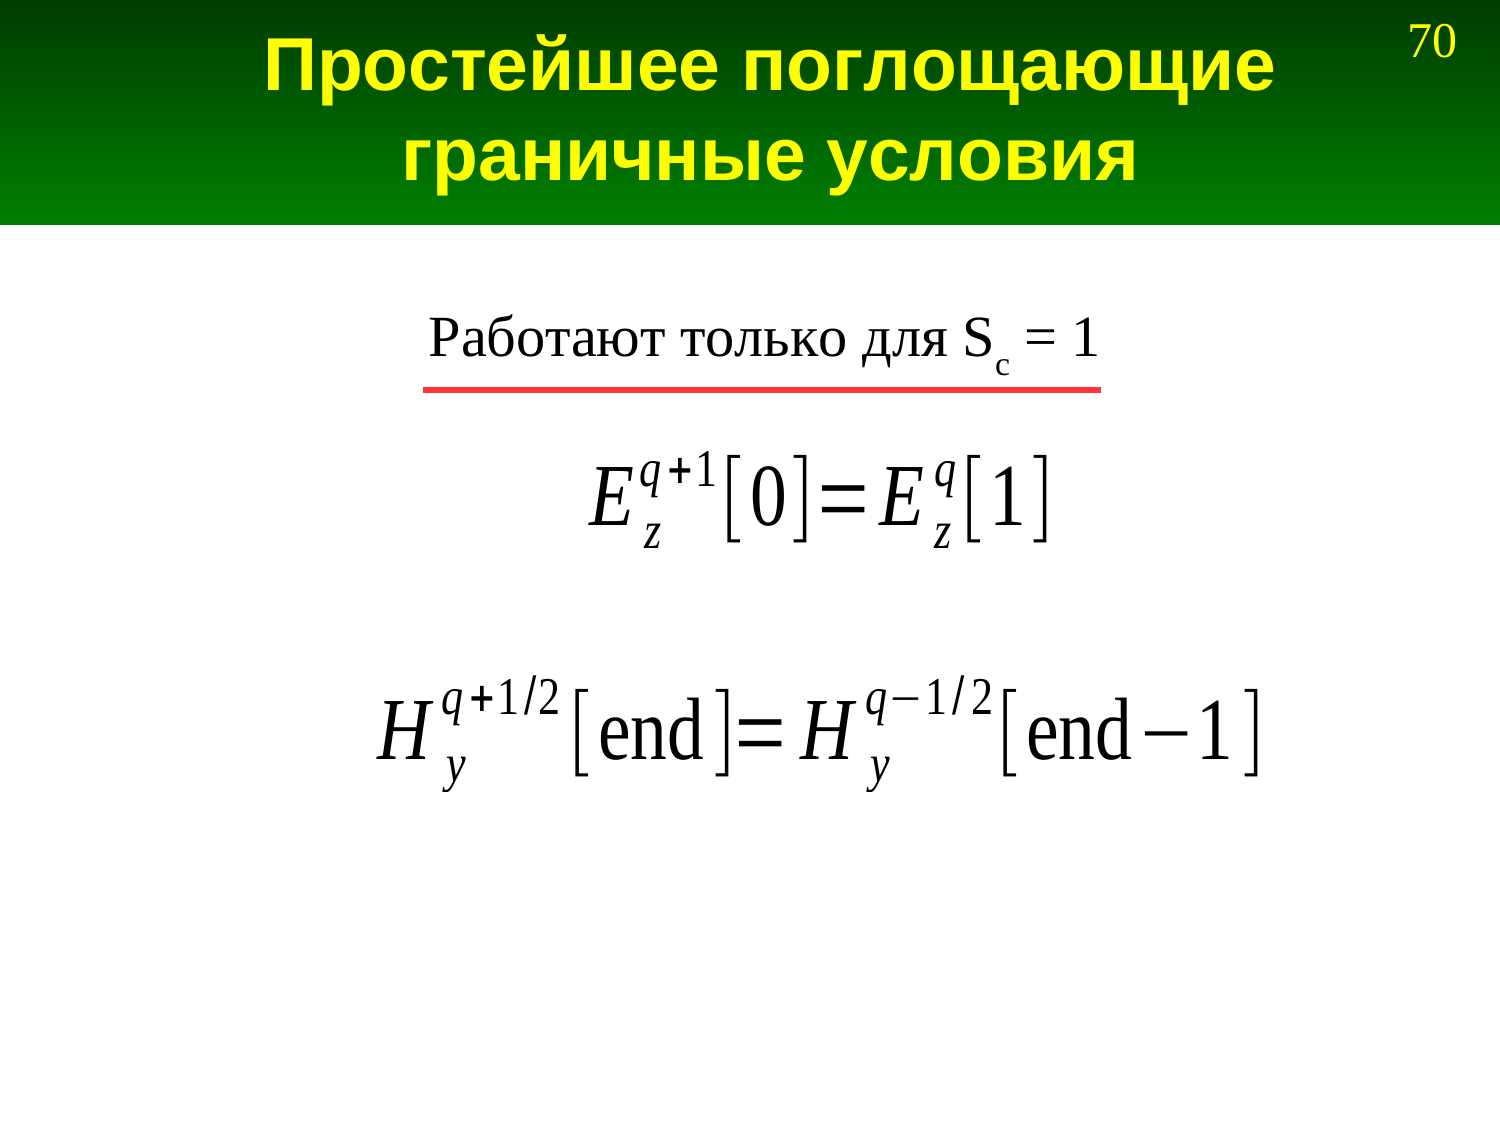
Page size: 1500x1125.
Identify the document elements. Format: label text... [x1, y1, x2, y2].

text_box Работают только для Sc = 1 [413, 290, 1117, 390]
chart [354, 437, 1279, 792]
title Простейшее поглощающие граничные условия [100, 7, 1441, 204]
